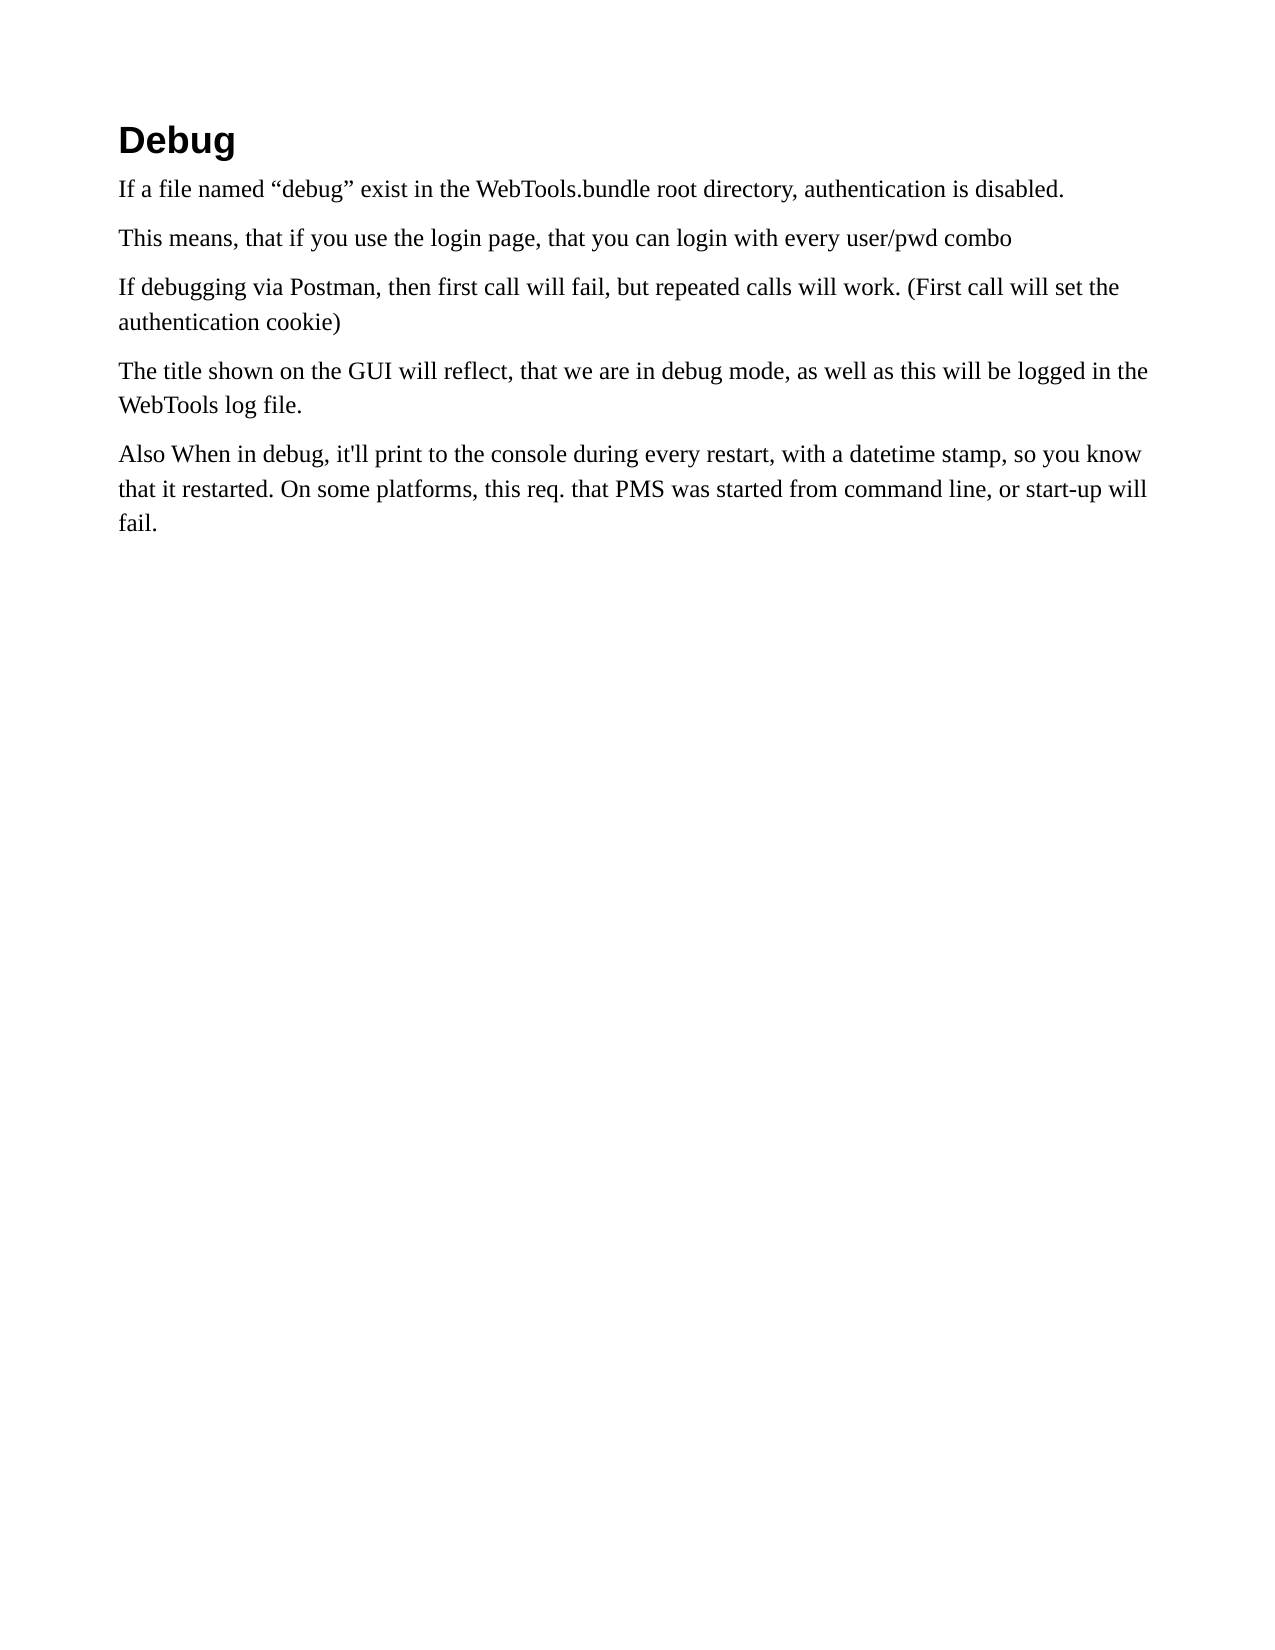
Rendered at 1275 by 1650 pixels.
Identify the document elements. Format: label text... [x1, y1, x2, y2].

text Also When in debug, it'll print to the console during every restart, with a datetime stamp, so you know that it restarted. On some platforms, this req. that PMS was started from command line, or start-up will fail. [118, 439, 1157, 537]
text If a file named “debug” exist in the WebTools.bundle root directory, authentication is disabled. [118, 174, 1157, 203]
text This means, that if you use the login page, that you can login with every user/pwd combo [118, 223, 1157, 252]
text The title shown on the GUI will reflect, that we are in debug mode, as well as this will be logged in the WebTools log file. [118, 356, 1157, 419]
text If debugging via Postman, then first call will fail, but repeated calls will work. (First call will set the authentication cookie) [118, 272, 1157, 336]
subtitle Debug [118, 118, 1157, 162]
